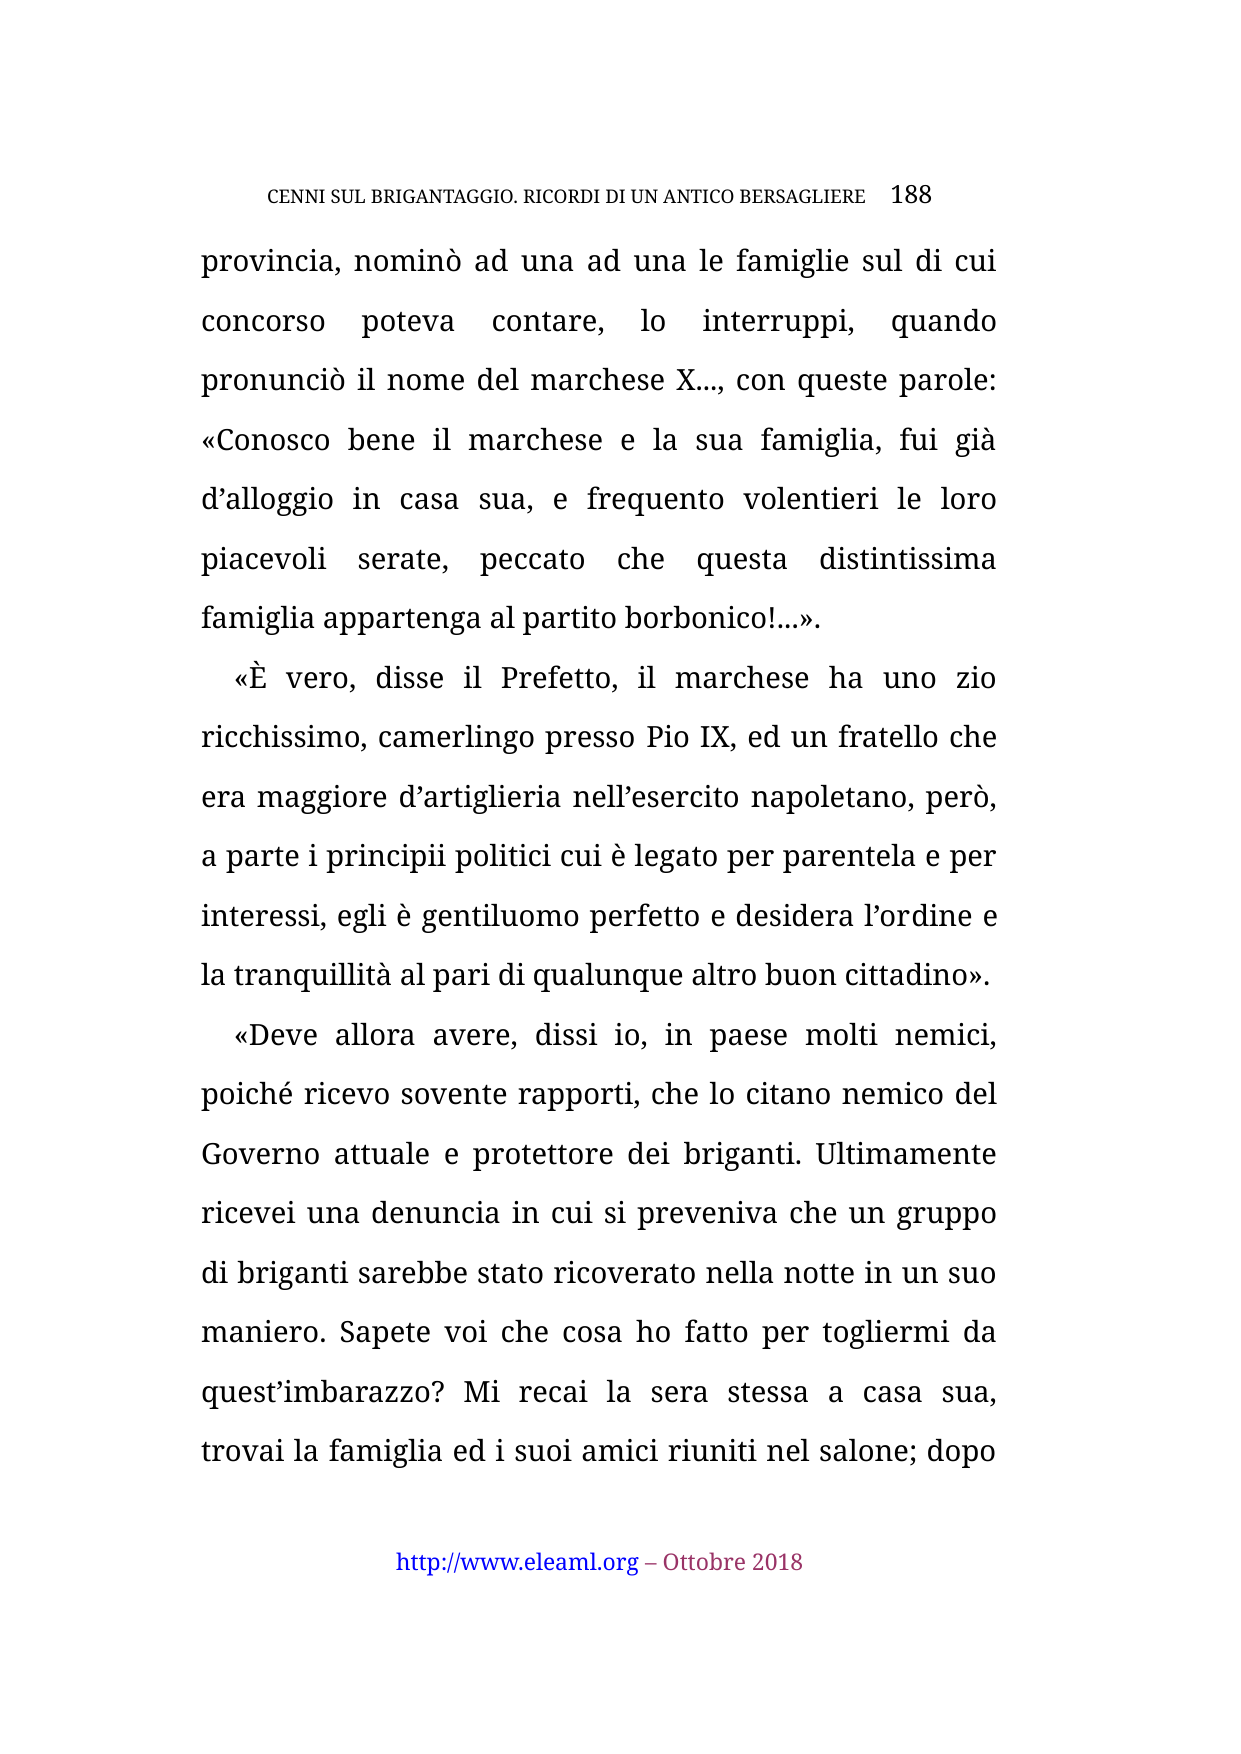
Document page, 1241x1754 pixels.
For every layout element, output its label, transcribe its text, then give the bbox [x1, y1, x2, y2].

text provincia, nominò ad una ad una le famiglie sul di cui concorso poteva contare, lo interruppi, quando pronunciò il nome del marchese X..., con queste parole: «Conosco bene il marchese e la sua famiglia, fui già d’alloggio in casa sua, e frequento volentieri le loro piacevoli serate, peccato che questa distintissima famiglia appartenga al partito borbonico!...». [201, 241, 998, 637]
text «Deve allora avere, dissi io, in paese molti nemici, poiché ricevo sovente rapporti, che lo citano nemico del Governo attuale e protettore dei briganti. Ultimamente ricevei una denuncia in cui si preveniva che un gruppo di briganti sarebbe stato ricoverato nella notte in un suo maniero. Sapete voi che cosa ho fatto per togliermi da quest’imbarazzo? Mi recai la sera stessa a casa sua, trovai la famiglia ed i suoi amici riuniti nel salone; dopo [201, 1014, 998, 1470]
text «È vero, disse il Prefetto, il marchese ha uno zio ricchissimo, camerlingo presso Pio IX, ed un fratello che era maggiore d’artiglieria nell’esercito napoletano, però, a parte i principii politici cui è legato per parentela e per interessi, egli è gentiluomo perfetto e desidera l’ordine e la tranquillità al pari di qualunque altro buon cittadino». [201, 657, 998, 994]
